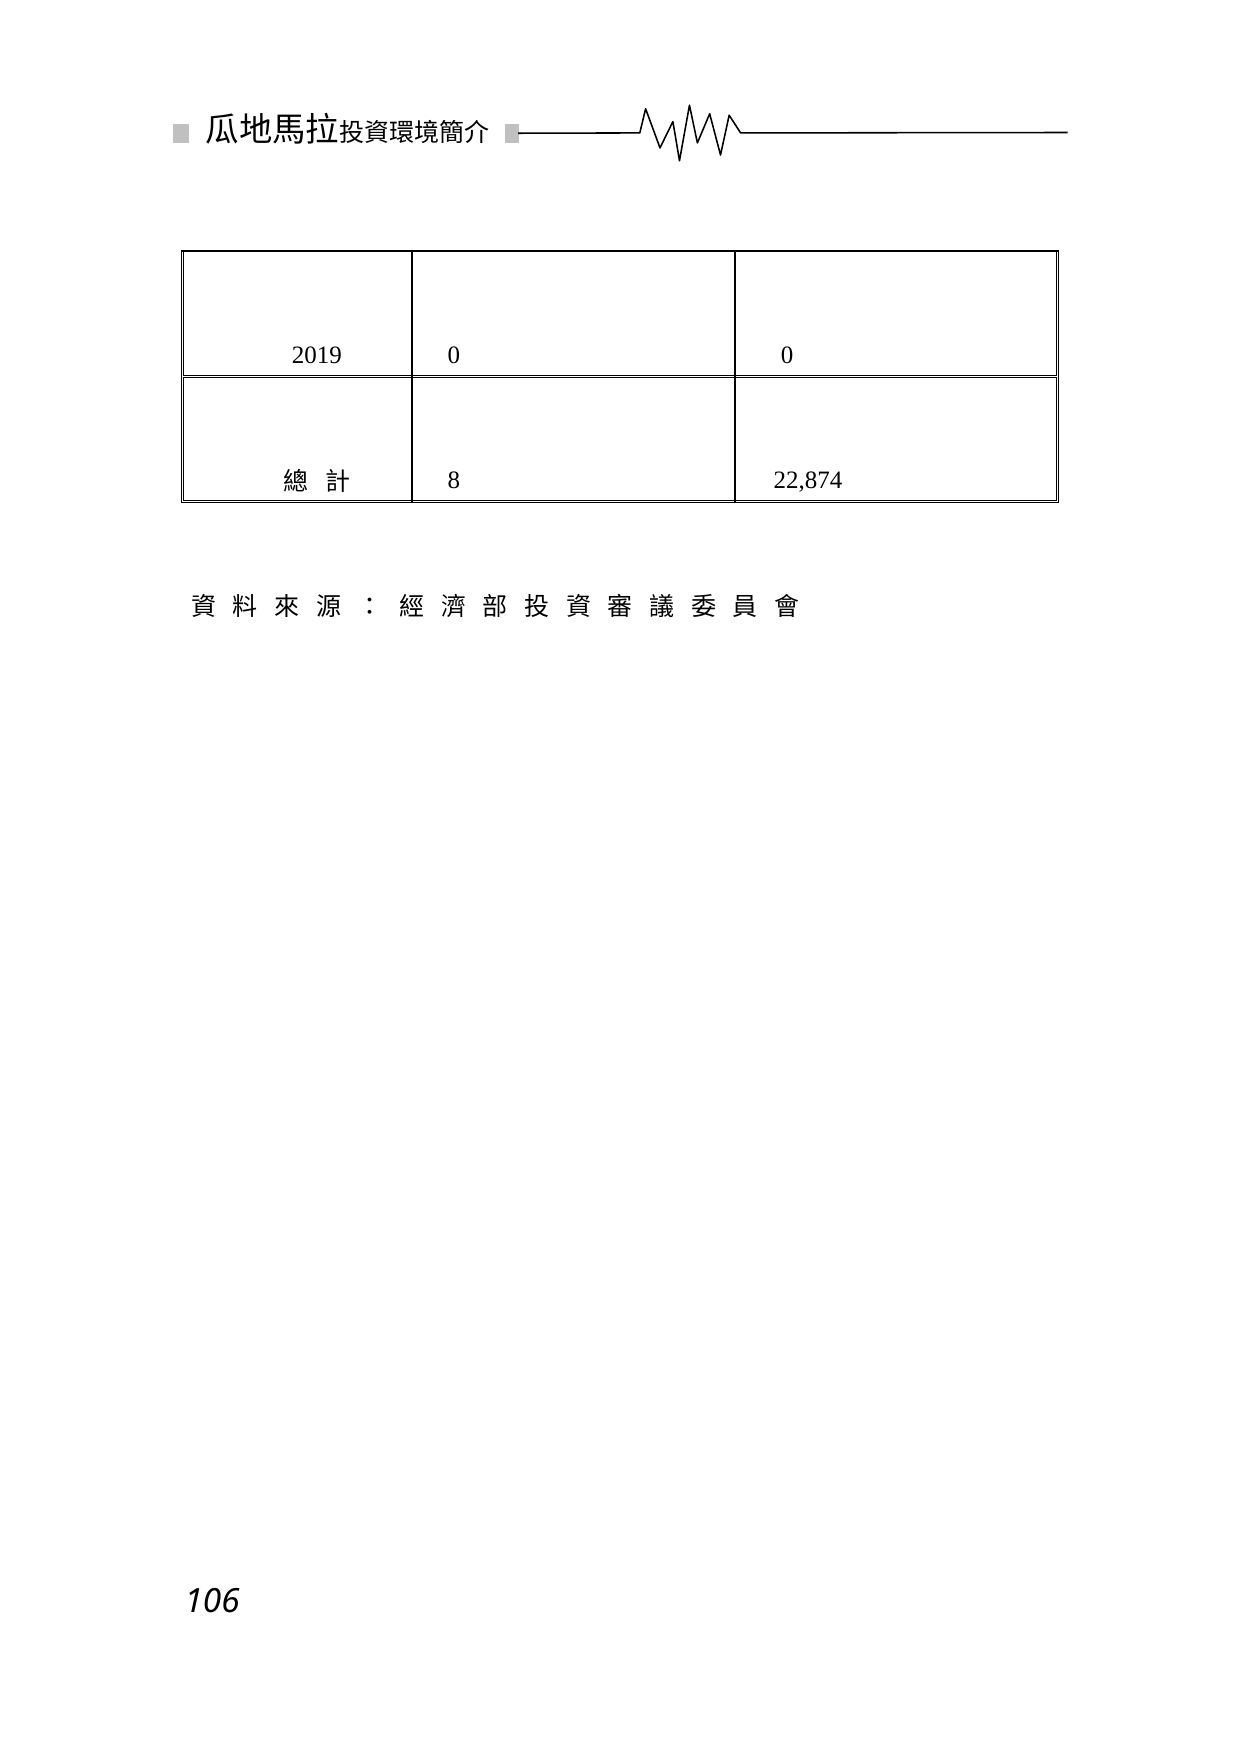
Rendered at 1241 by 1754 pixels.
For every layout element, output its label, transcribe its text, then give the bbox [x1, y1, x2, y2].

table_cell 22,874 [736, 378, 1056, 500]
table_cell 0 [413, 252, 734, 375]
table_cell 0 [736, 252, 1056, 375]
table_cell 8 [413, 378, 734, 500]
text 資料來源：經濟部投資審議委員會 [183, 563, 1058, 625]
table_cell 總計 [184, 378, 411, 500]
table_cell 2019 [184, 252, 411, 375]
